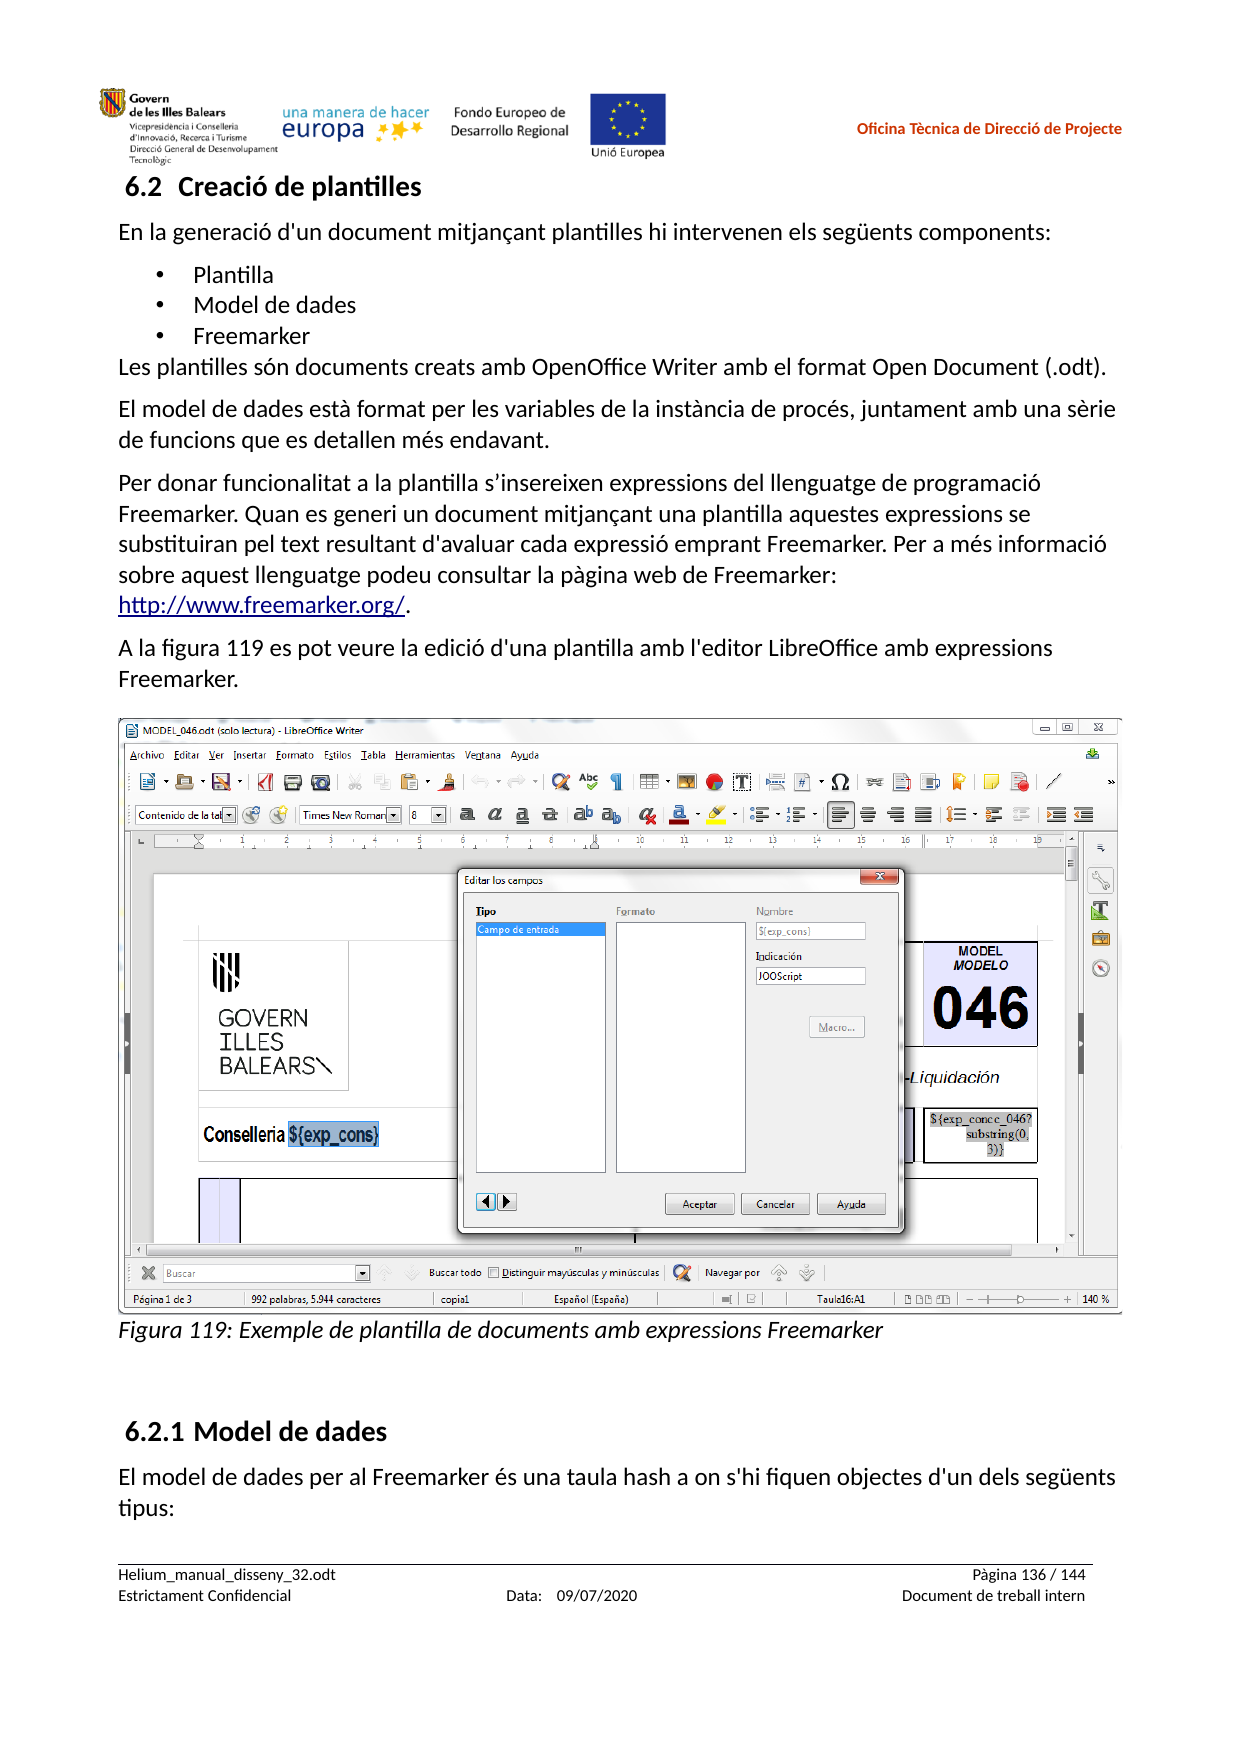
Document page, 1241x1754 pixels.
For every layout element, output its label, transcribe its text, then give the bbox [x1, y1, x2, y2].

list Plantilla [156, 259, 1122, 289]
picture [99, 87, 668, 166]
text En la generació d'un document mitjançant plantilles hi intervenen els següents components: [118, 216, 1122, 247]
list Freemarker [156, 320, 1122, 351]
text El model de dades per al Freemarker és una taula hash a on s'hi fiquen objectes d'un dels següents tipus: [118, 1461, 1122, 1522]
text El model de dades està format per les variables de la instància de procés, juntament amb una sèrie de funcions que es detallen més endavant. [118, 394, 1122, 455]
list Model de dades [156, 289, 1122, 320]
text A la figura 119 es pot veure la edició d'una plantilla amb l'editor LibreOffice amb expressions Freemarker. [118, 632, 1122, 693]
text Les plantilles són documents creats amb OpenOffice Writer amb el format Open Document (.odt). [118, 351, 1122, 381]
text Per donar funcionalitat a la plantilla s’insereixen expressions del llenguatge de programació Freemarker. Quan es generi un document mitjançant una plantilla aquestes expressions se substituiran pel text resultant d'avaluar cada expressió emprant Freemarker. Per a més informació sobre aquest llenguatge podeu consultar la pàgina web de Freemarker: http://www.freemarker.org/. [118, 467, 1122, 620]
subtitle Model de dades [118, 1413, 1122, 1449]
subtitle Creació de plantilles [118, 168, 1122, 203]
text Figura 119: Exemple de plantilla de documents amb expressions Freemarker [118, 1315, 1122, 1345]
picture [118, 718, 1123, 1315]
